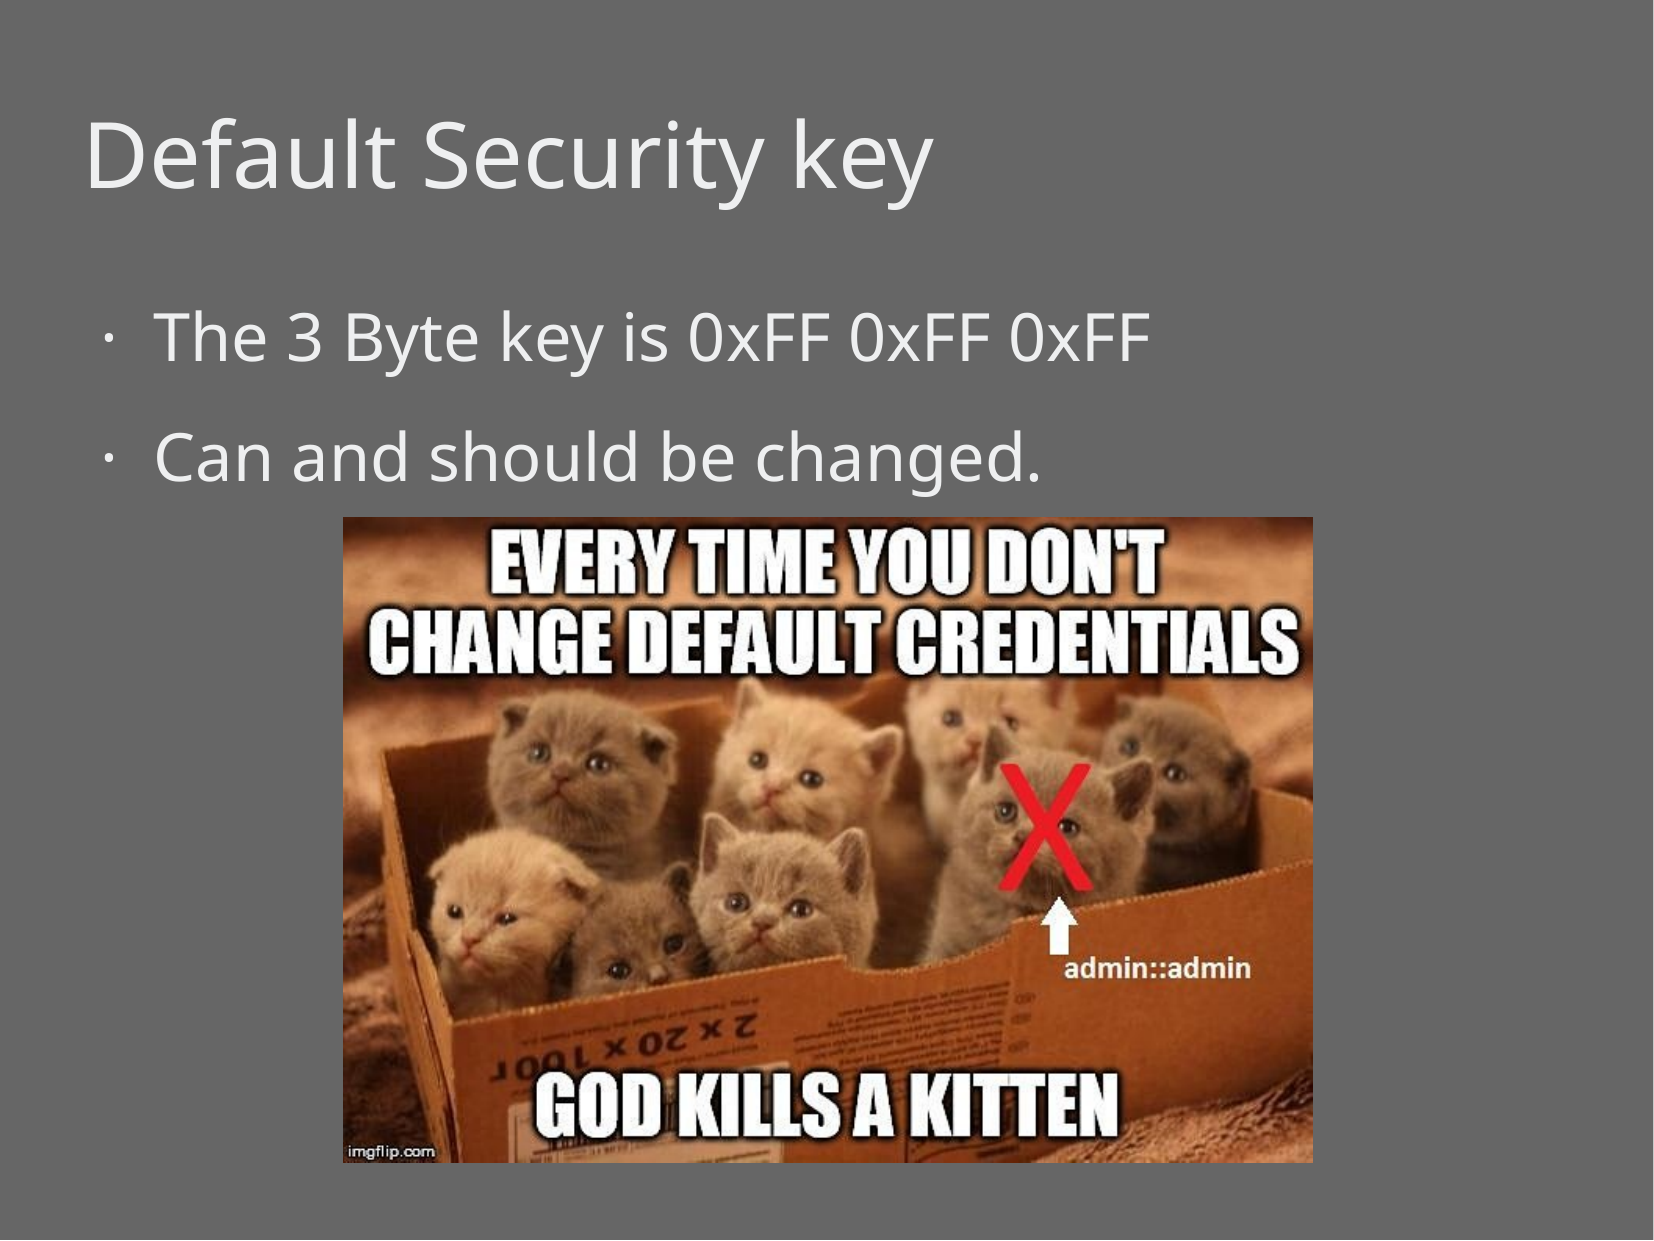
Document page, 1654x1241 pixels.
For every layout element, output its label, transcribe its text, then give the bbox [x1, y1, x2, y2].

picture [343, 517, 1313, 1163]
list The 3 Byte key is 0xFF 0xFF 0xFF Can and should be changed. [82, 290, 1571, 1010]
title Default Security key [82, 49, 1571, 257]
